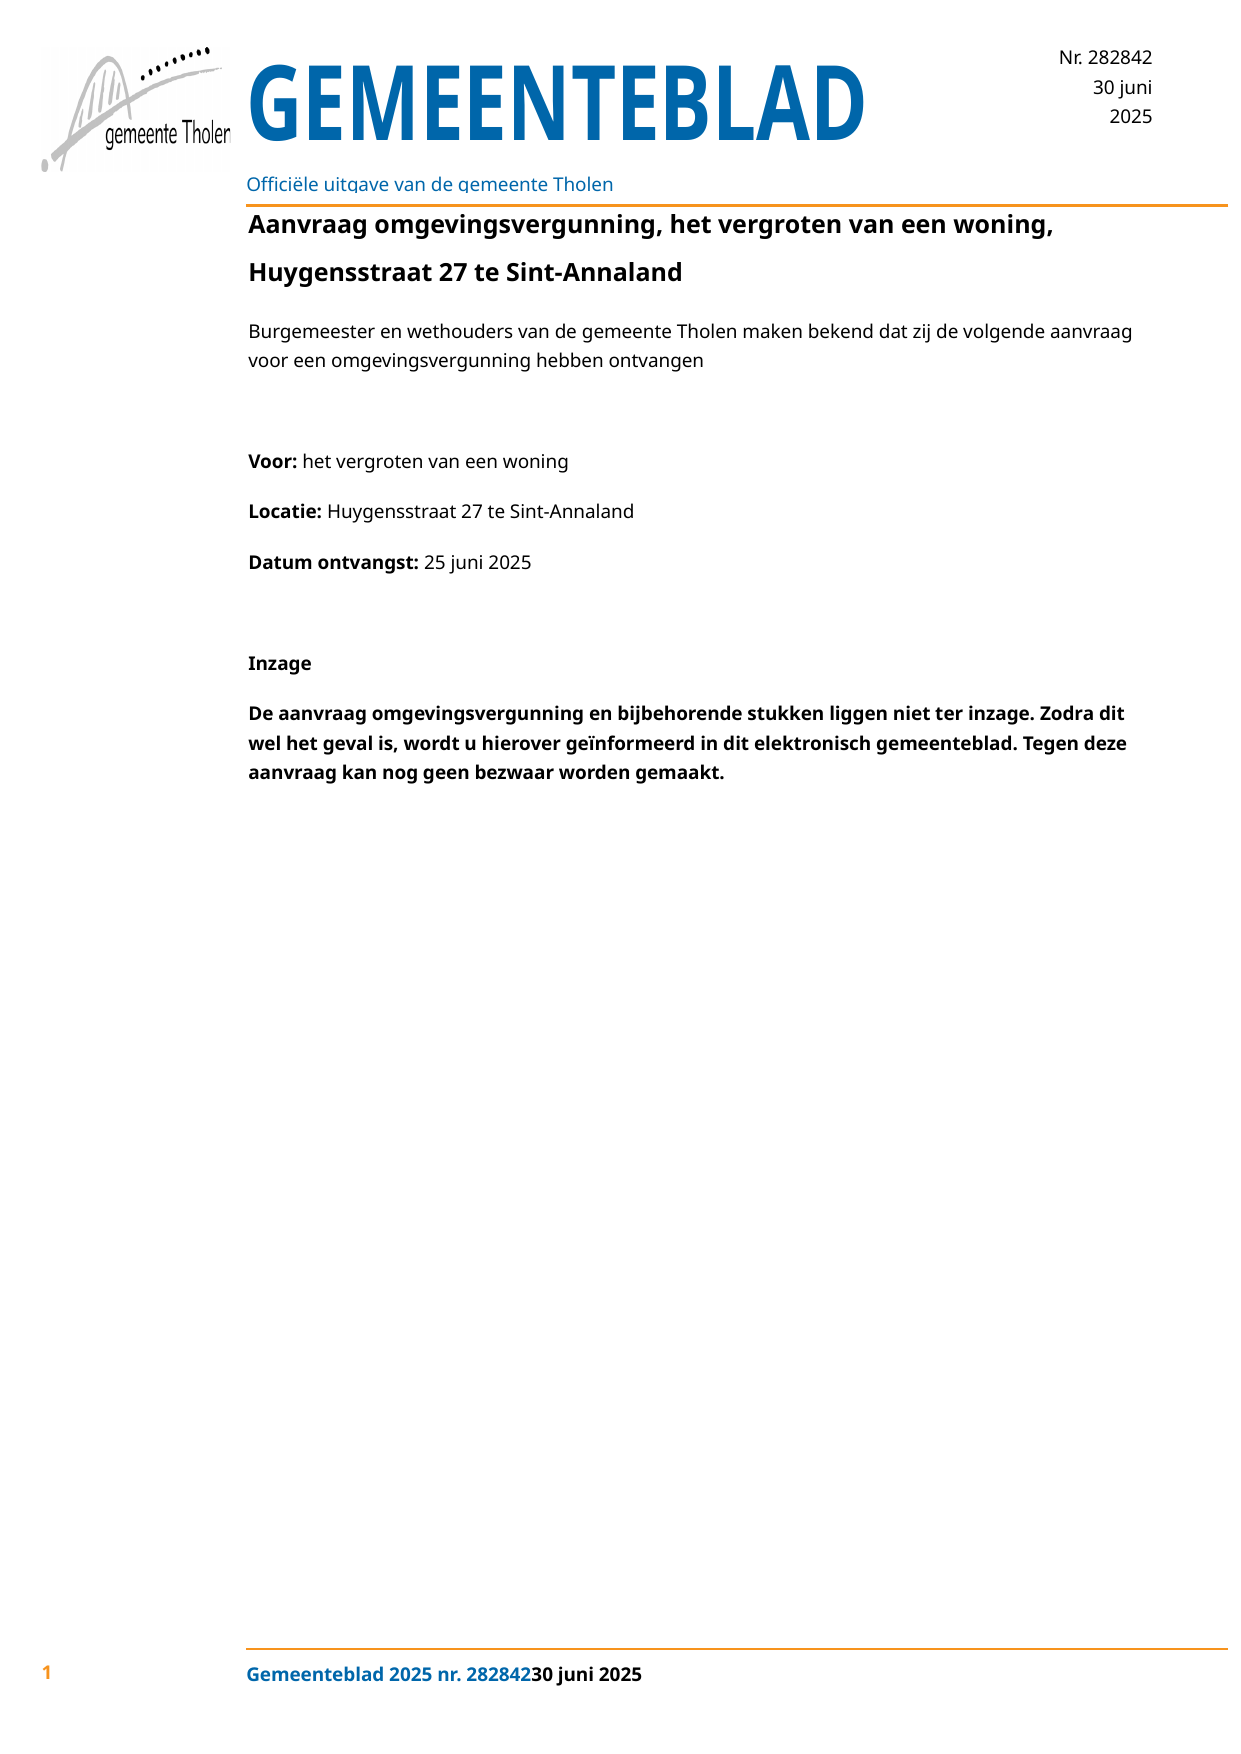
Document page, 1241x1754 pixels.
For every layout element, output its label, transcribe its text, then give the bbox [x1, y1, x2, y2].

text Locatie: Huygensstraat 27 te Sint-Annaland [248, 499, 1152, 524]
text Datum ontvangst: 25 juni 2025 [248, 549, 1152, 575]
text Aanvraag omgevingsvergunning, het vergroten van een woning, Huygensstraat 27 te Sint-Annaland [248, 207, 1152, 288]
text De aanvraag omgevingsvergunning en bijbehorende stukken liggen niet ter inzage. Zodra dit wel het geval is, wordt u hierover geïnformeerd in dit elektronisch gemeenteblad. Tegen deze aanvraag kan nog geen bezwaar worden gemaakt. [248, 700, 1152, 785]
text Inzage [248, 650, 1152, 676]
text Voor: het vergroten van een woning [248, 448, 1152, 474]
picture [41, 47, 231, 172]
text Burgemeester en wethouders van de gemeente Tholen maken bekend dat zij de volgende aanvraag voor een omgevingsvergunning hebben ontvangen [248, 318, 1152, 373]
